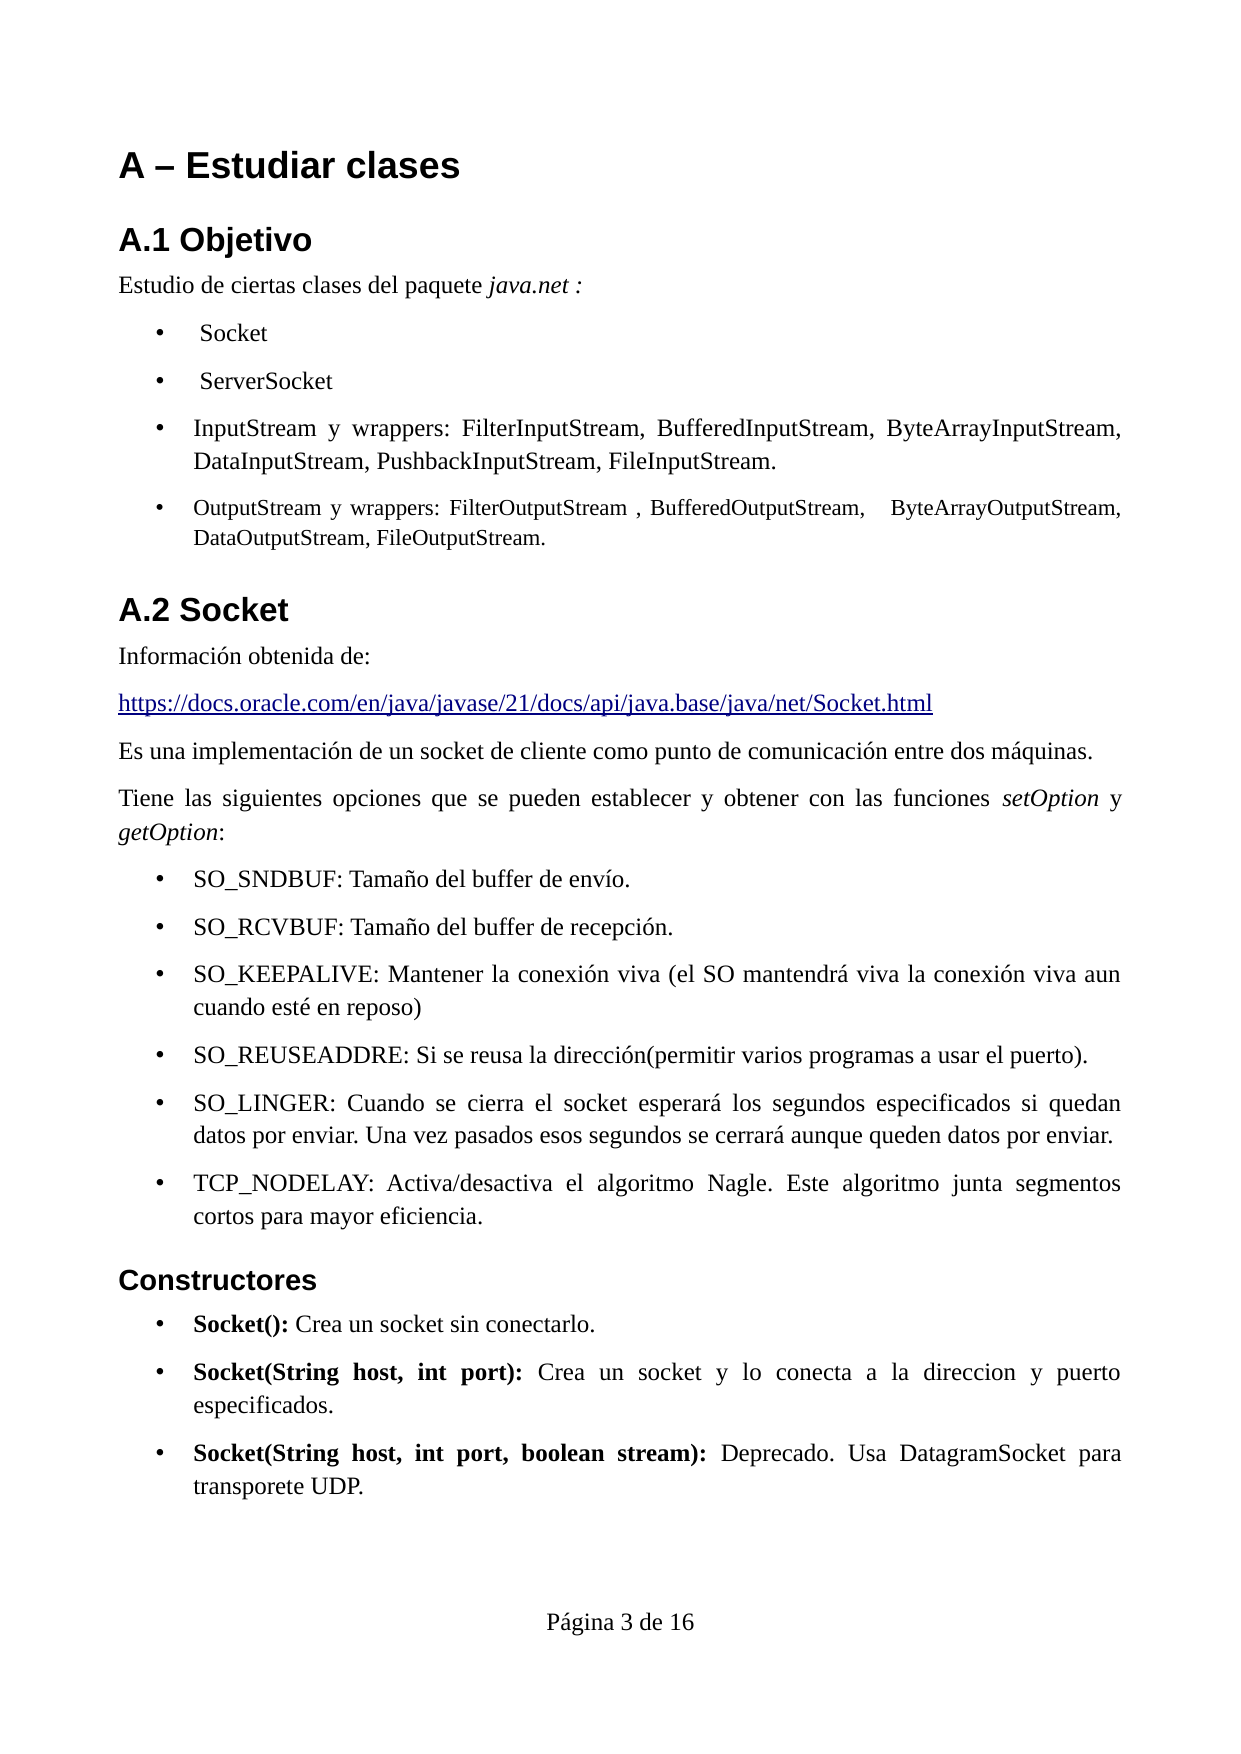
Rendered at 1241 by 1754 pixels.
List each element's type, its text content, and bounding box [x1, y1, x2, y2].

list SO_LINGER: Cuando se cierra el socket esperará los segundos especificados si quedan datos por enviar. Una vez pasados esos segundos se cerrará aunque queden datos por enviar. [156, 1088, 1122, 1149]
list OutputStream y wrappers: FilterOutputStream , BufferedOutputStream, ByteArrayOutputStream, DataOutputStream, FileOutputStream. [156, 494, 1122, 551]
list ServerSocket [156, 366, 1122, 394]
text Estudio de ciertas clases del paquete java.net : [118, 271, 1122, 299]
text Tiene las siguientes opciones que se pueden establecer y obtener con las funciones setOption y getOption: [118, 783, 1122, 845]
subtitle A – Estudiar clases [118, 143, 1122, 186]
list SO_SNDBUF: Tamaño del buffer de envío. [156, 864, 1122, 893]
list Socket [156, 318, 1122, 347]
subtitle Constructores [118, 1263, 1122, 1297]
list SO_REUSEADDRE: Si se reusa la dirección(permitir varios programas a usar el puerto). [156, 1040, 1122, 1069]
list Socket(String host, int port, boolean stream): Deprecado. Usa DatagramSocket para transporete UDP. [156, 1438, 1122, 1499]
text https://docs.oracle.com/en/java/javase/21/docs/api/java.base/java/net/Socket.html [118, 688, 1122, 717]
list TCP_NODELAY: Activa/desactiva el algoritmo Nagle. Este algoritmo junta segmentos cortos para mayor eficiencia. [156, 1168, 1122, 1230]
list Socket(): Crea un socket sin conectarlo. [156, 1309, 1122, 1338]
list Socket(String host, int port): Crea un socket y lo conecta a la direccion y puerto especificados. [156, 1357, 1122, 1419]
list SO_KEEPALIVE: Mantener la conexión viva (el SO mantendrá viva la conexión viva aun cuando esté en reposo) [156, 959, 1122, 1021]
text Información obtenida de: [118, 641, 1122, 669]
subtitle A.2 Socket [118, 590, 1122, 628]
subtitle A.1 Objetivo [118, 219, 1122, 258]
text Es una implementación de un socket de cliente como punto de comunicación entre dos máquinas. [118, 736, 1122, 765]
list SO_RCVBUF: Tamaño del buffer de recepción. [156, 912, 1122, 941]
list InputStream y wrappers: FilterInputStream, BufferedInputStream, ByteArrayInputStream, DataInputStream, PushbackInputStream, FileInputStream. [156, 413, 1122, 475]
